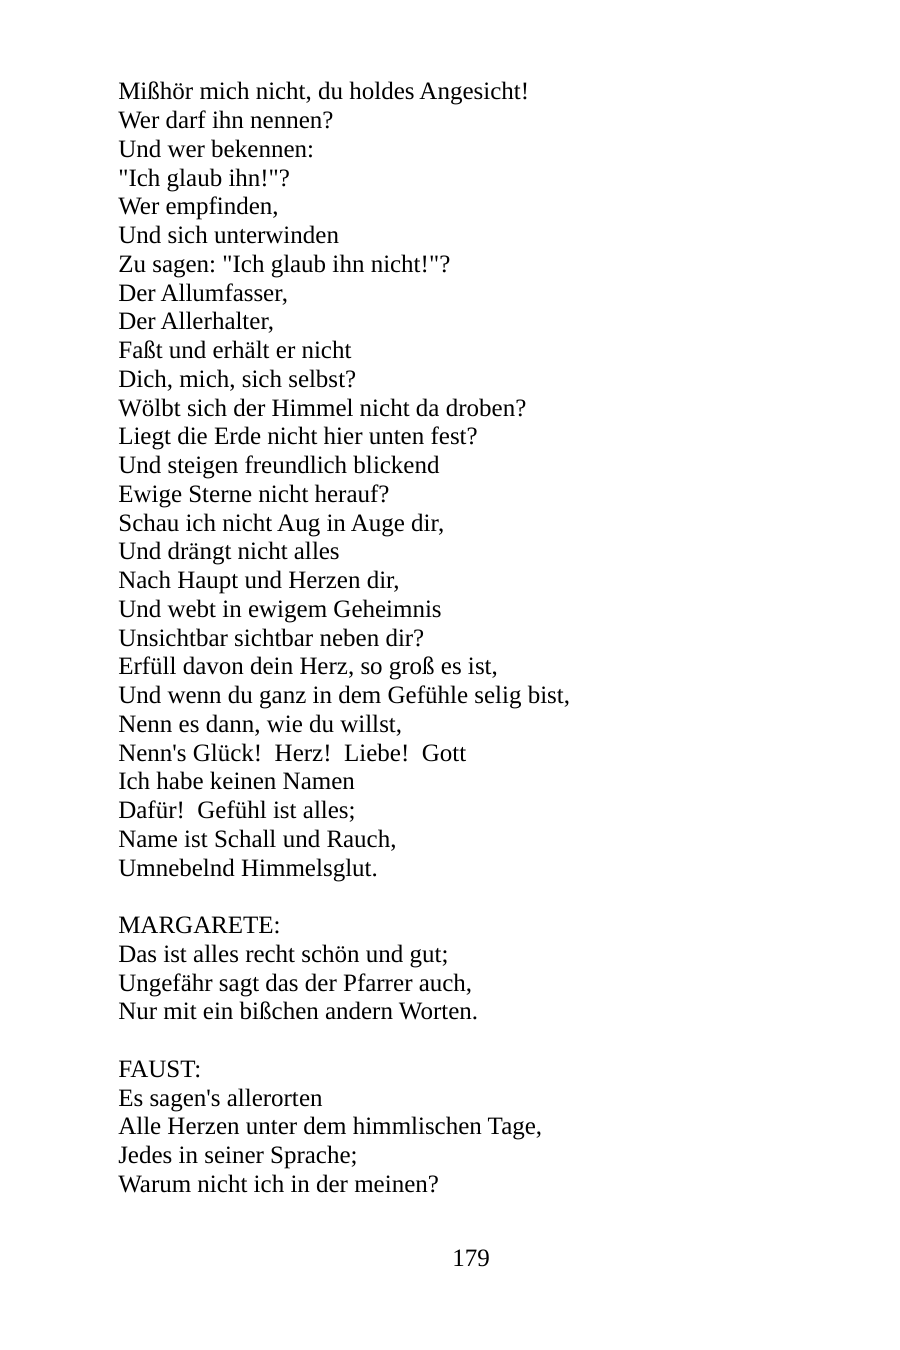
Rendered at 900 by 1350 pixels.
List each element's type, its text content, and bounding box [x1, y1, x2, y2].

text Name ist Schall und Rauch, [118, 824, 823, 853]
text Wer empfinden, [118, 191, 823, 220]
text "Ich glaub ihn!"? [118, 163, 823, 191]
text Und drängt nicht alles [118, 536, 823, 565]
text Erfüll davon dein Herz, so groß es ist, [118, 651, 823, 680]
text Und steigen freundlich blickend [118, 450, 823, 479]
text Dafür! Gefühl ist alles; [118, 795, 823, 824]
text Nenn es dann, wie du willst, [118, 709, 823, 738]
text Und sich unterwinden [118, 220, 823, 249]
text Mißhör mich nicht, du holdes Angesicht! [118, 76, 823, 105]
text Zu sagen: "Ich glaub ihn nicht!"? [118, 249, 823, 278]
text Nenn's Glück! Herz! Liebe! Gott [118, 738, 823, 766]
text Unsichtbar sichtbar neben dir? [118, 623, 823, 651]
text Ewige Sterne nicht herauf? [118, 479, 823, 508]
text Wölbt sich der Himmel nicht da droben? [118, 393, 823, 421]
text Und wenn du ganz in dem Gefühle selig bist, [118, 680, 823, 709]
text Umnebelnd Himmelsglut. [118, 853, 823, 881]
text Der Allumfasser, [118, 278, 823, 306]
text Wer darf ihn nennen? [118, 105, 823, 134]
text Ich habe keinen Namen [118, 766, 823, 795]
text Und wer bekennen: [118, 134, 823, 163]
text Das ist alles recht schön und gut; [118, 939, 823, 968]
text Dich, mich, sich selbst? [118, 364, 823, 393]
text Der Allerhalter, [118, 306, 823, 335]
text Nach Haupt und Herzen dir, [118, 565, 823, 594]
text Liegt die Erde nicht hier unten fest? [118, 421, 823, 450]
text Ungefähr sagt das der Pfarrer auch, [118, 968, 823, 996]
text FAUST: [118, 1054, 823, 1083]
text Und webt in ewigem Geheimnis [118, 594, 823, 623]
text Warum nicht ich in der meinen? [118, 1169, 823, 1198]
text Es sagen's allerorten [118, 1083, 823, 1111]
text Nur mit ein bißchen andern Worten. [118, 996, 823, 1025]
text Jedes in seiner Sprache; [118, 1140, 823, 1169]
text Faßt und erhält er nicht [118, 335, 823, 364]
text Alle Herzen unter dem himmlischen Tage, [118, 1111, 823, 1140]
text MARGARETE: [118, 910, 823, 939]
text Schau ich nicht Aug in Auge dir, [118, 508, 823, 536]
